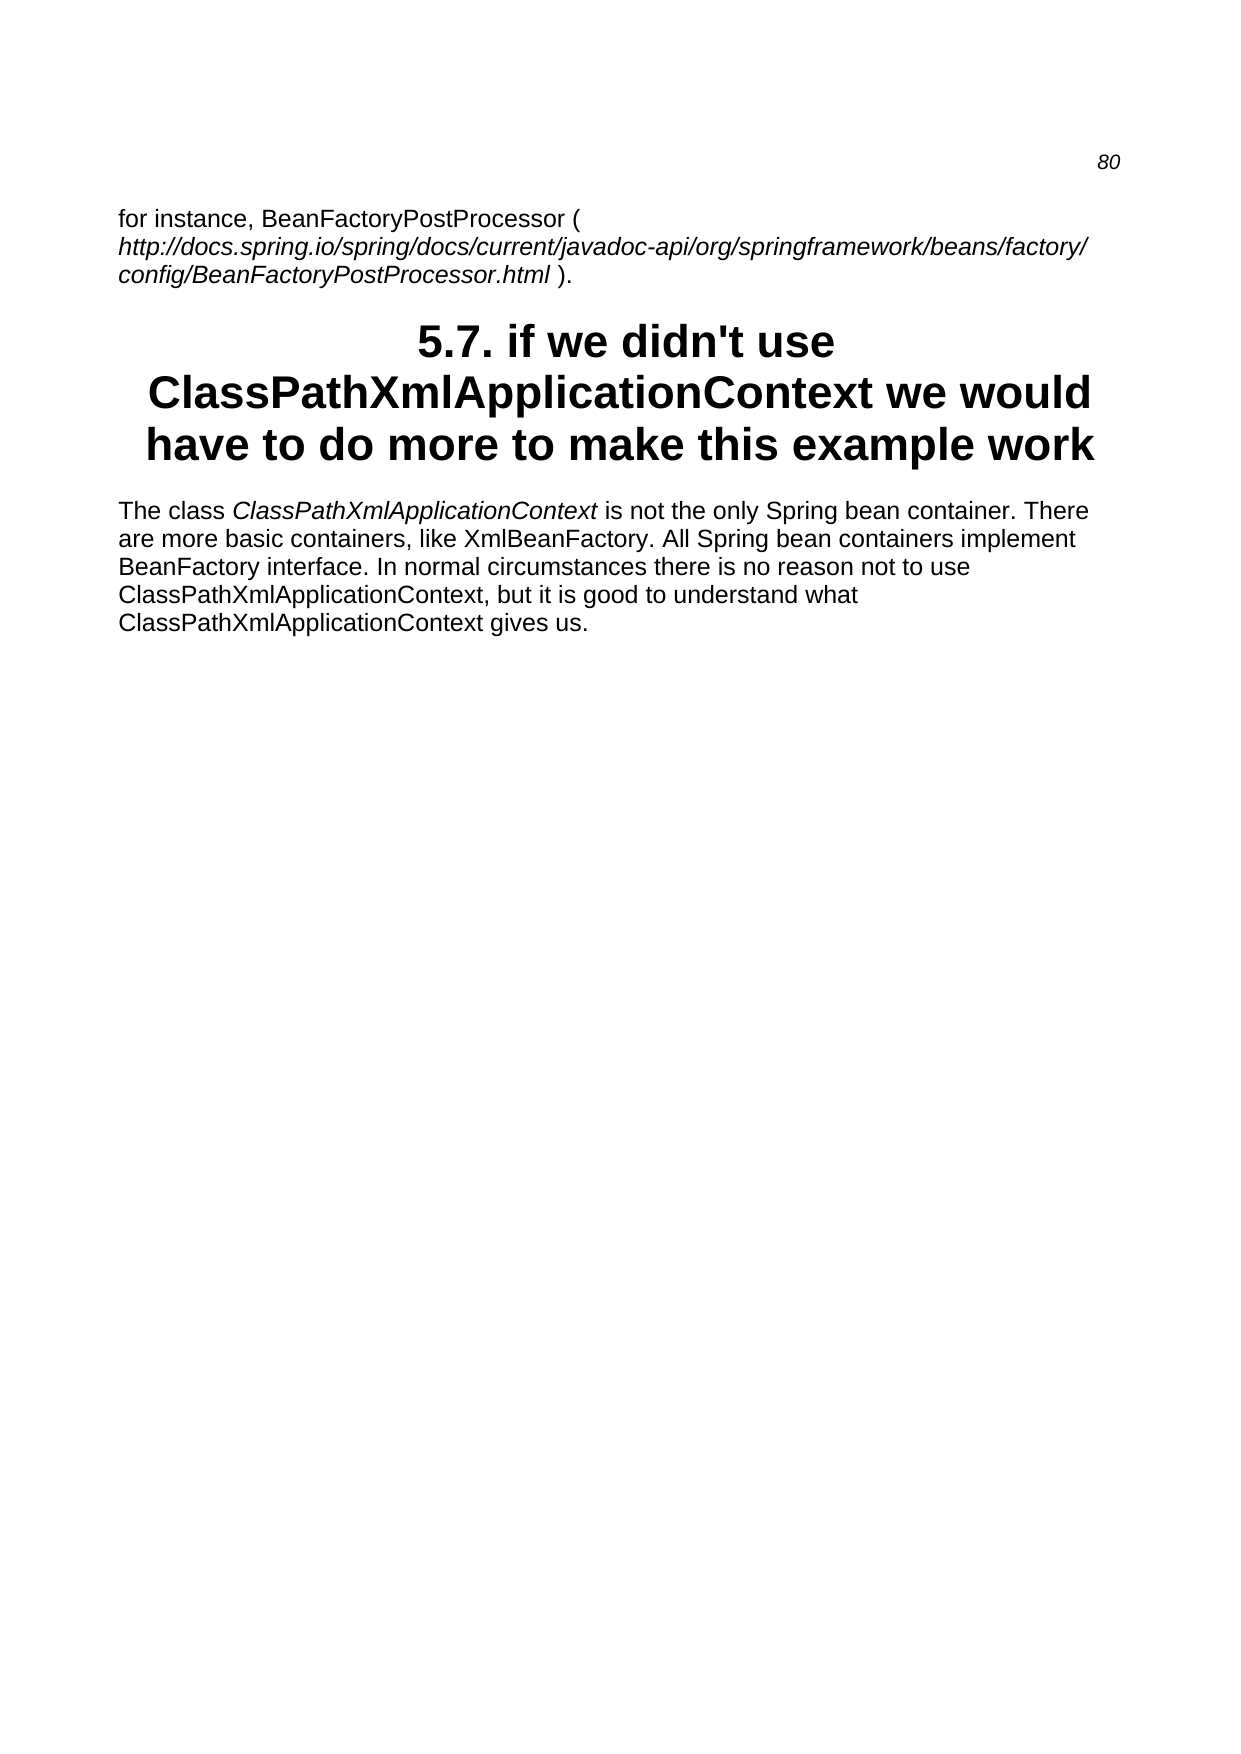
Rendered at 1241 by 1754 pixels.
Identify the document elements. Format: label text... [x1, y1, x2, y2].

subtitle if we didn't use ClassPathXmlApplicationContext we would have to do more to make this example work [118, 316, 1122, 470]
text The class ClassPathXmlApplicationContext is not the only Spring bean container. There are more basic containers, like XmlBeanFactory. All Spring bean containers implement BeanFactory interface. In normal circumstances there is no reason not to use ClassPathXmlApplicationContext, but it is good to understand what ClassPathXmlApplicationContext gives us. [118, 497, 1122, 636]
text for instance, BeanFactoryPostProcessor ( http://docs.spring.io/spring/docs/current/javadoc-api/org/springframework/beans/factory/config/BeanFactoryPostProcessor.html ). [118, 205, 1122, 289]
